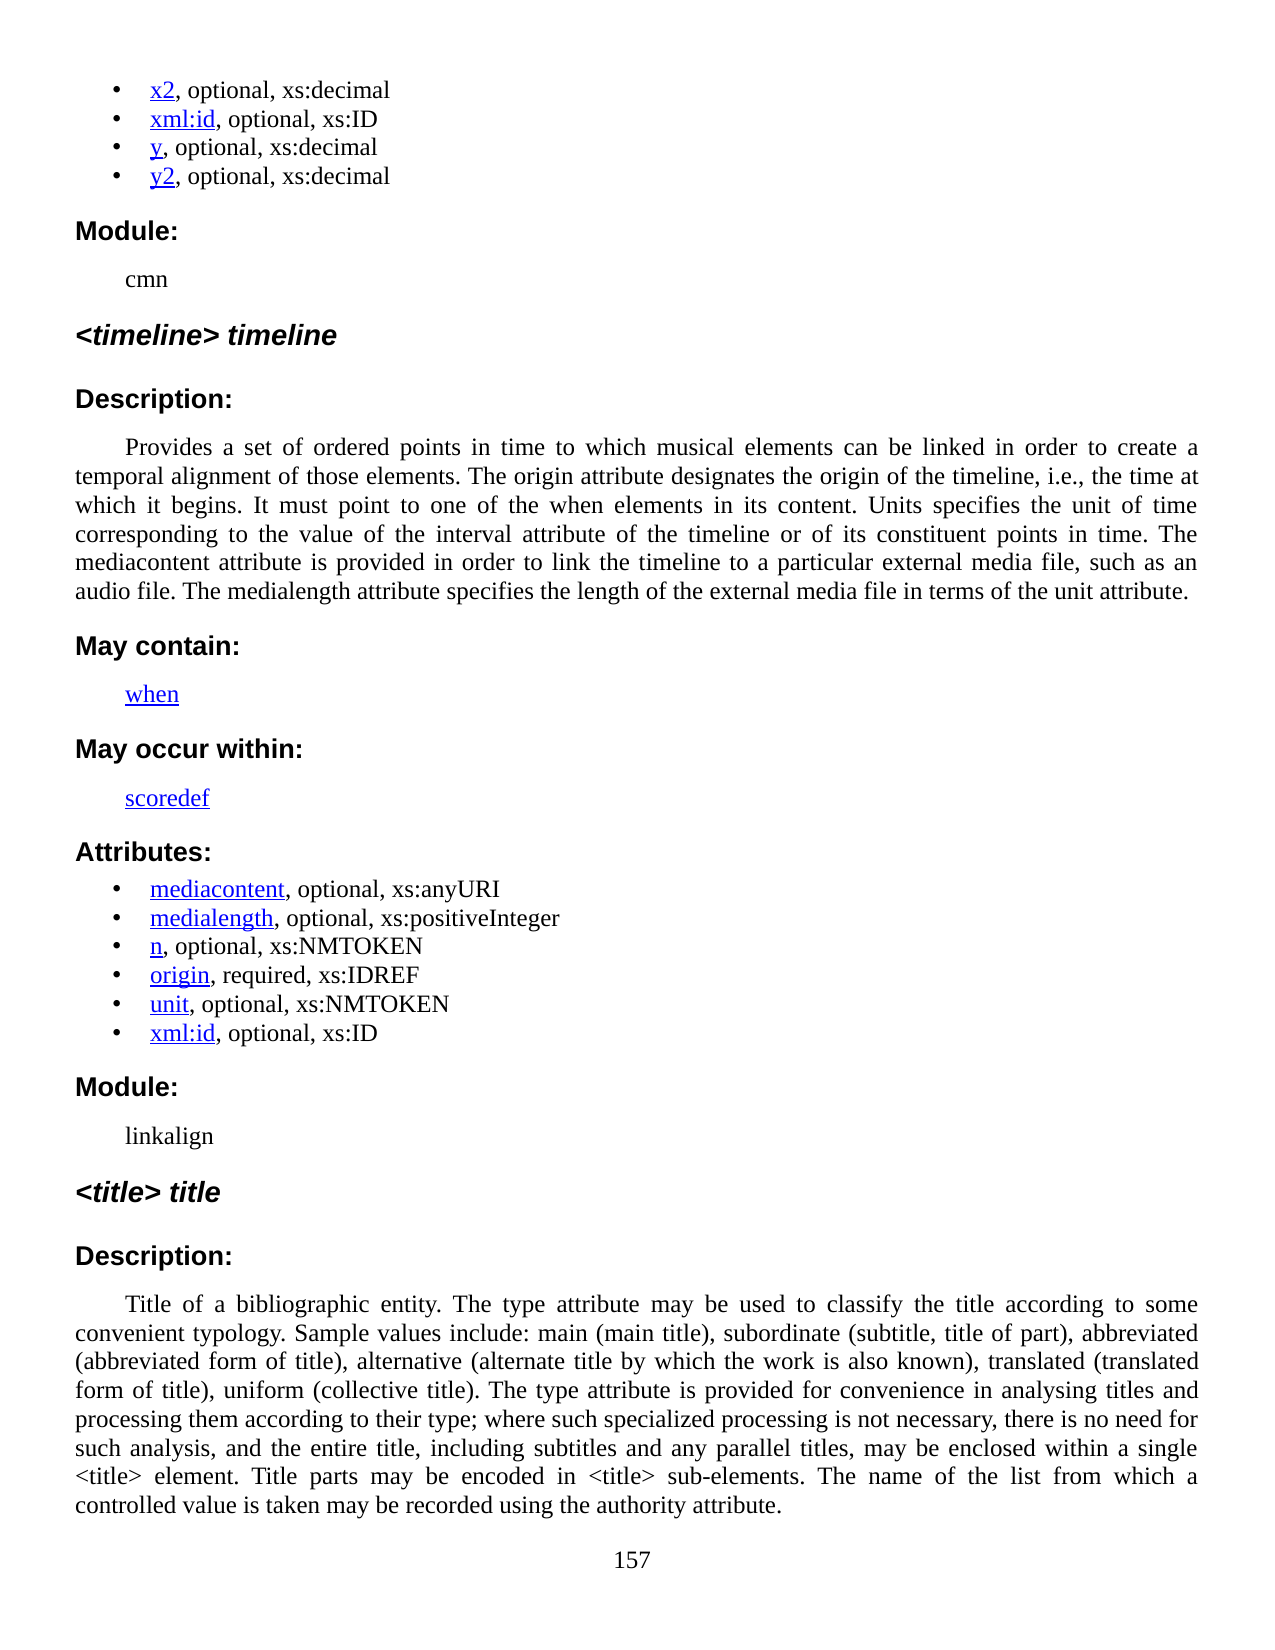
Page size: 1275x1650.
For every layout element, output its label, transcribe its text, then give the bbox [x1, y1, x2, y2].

list x2, optional, xs:decimal [112, 75, 1200, 104]
subtitle Module: [75, 215, 1200, 246]
text Provides a set of ordered points in time to which musical elements can be linked in order to create a temporal alignment of those elements. The origin attribute designates the origin of the timeline, i.e., the time at which it begins. It must point to one of the when elements in its content. Units specifies the unit of time corresponding to the value of the interval attribute of the timeline or of its constituent points in time. The mediacontent attribute is provided in order to link the timeline to a particular external media file, such as an audio file. The medialength attribute specifies the length of the external media file in terms of the unit attribute. [75, 432, 1200, 605]
list mediacontent, optional, xs:anyURI [112, 874, 1200, 903]
list xml:id, optional, xs:ID [112, 1018, 1200, 1046]
list y, optional, xs:decimal [112, 132, 1200, 161]
subtitle Module: [75, 1071, 1200, 1103]
list y2, optional, xs:decimal [112, 161, 1200, 190]
text cmn [75, 264, 1200, 293]
subtitle Attributes: [75, 836, 1200, 868]
list xml:id, optional, xs:ID [112, 104, 1200, 132]
subtitle May occur within: [75, 733, 1200, 764]
list medialength, optional, xs:positiveInteger [112, 903, 1200, 931]
subtitle Description: [75, 1239, 1200, 1271]
list origin, required, xs:IDREF [112, 960, 1200, 989]
text linkalign [75, 1121, 1200, 1150]
text Title of a bibliographic entity. The type attribute may be used to classify the title according to some convenient typology. Sample values include: main (main title), subordinate (subtitle, title of part), abbreviated (abbreviated form of title), alternative (alternate title by which the work is also known), translated (translated form of title), uniform (collective title). The type attribute is provided for convenience in analysing titles and processing them according to their type; where such specialized processing is not necessary, there is no need for such analysis, and the entire title, including subtitles and any parallel titles, may be enclosed within a single <title> element. Title parts may be encoded in <title> sub-elements. The name of the list from which a controlled value is taken may be recorded using the authority attribute. [75, 1289, 1200, 1519]
subtitle <timeline> timeline [75, 318, 1200, 352]
list unit, optional, xs:NMTOKEN [112, 989, 1200, 1018]
subtitle <title> title [75, 1175, 1200, 1208]
text when [75, 679, 1200, 708]
subtitle Description: [75, 383, 1200, 414]
list n, optional, xs:NMTOKEN [112, 931, 1200, 960]
text scoredef [75, 783, 1200, 811]
subtitle May contain: [75, 630, 1200, 661]
